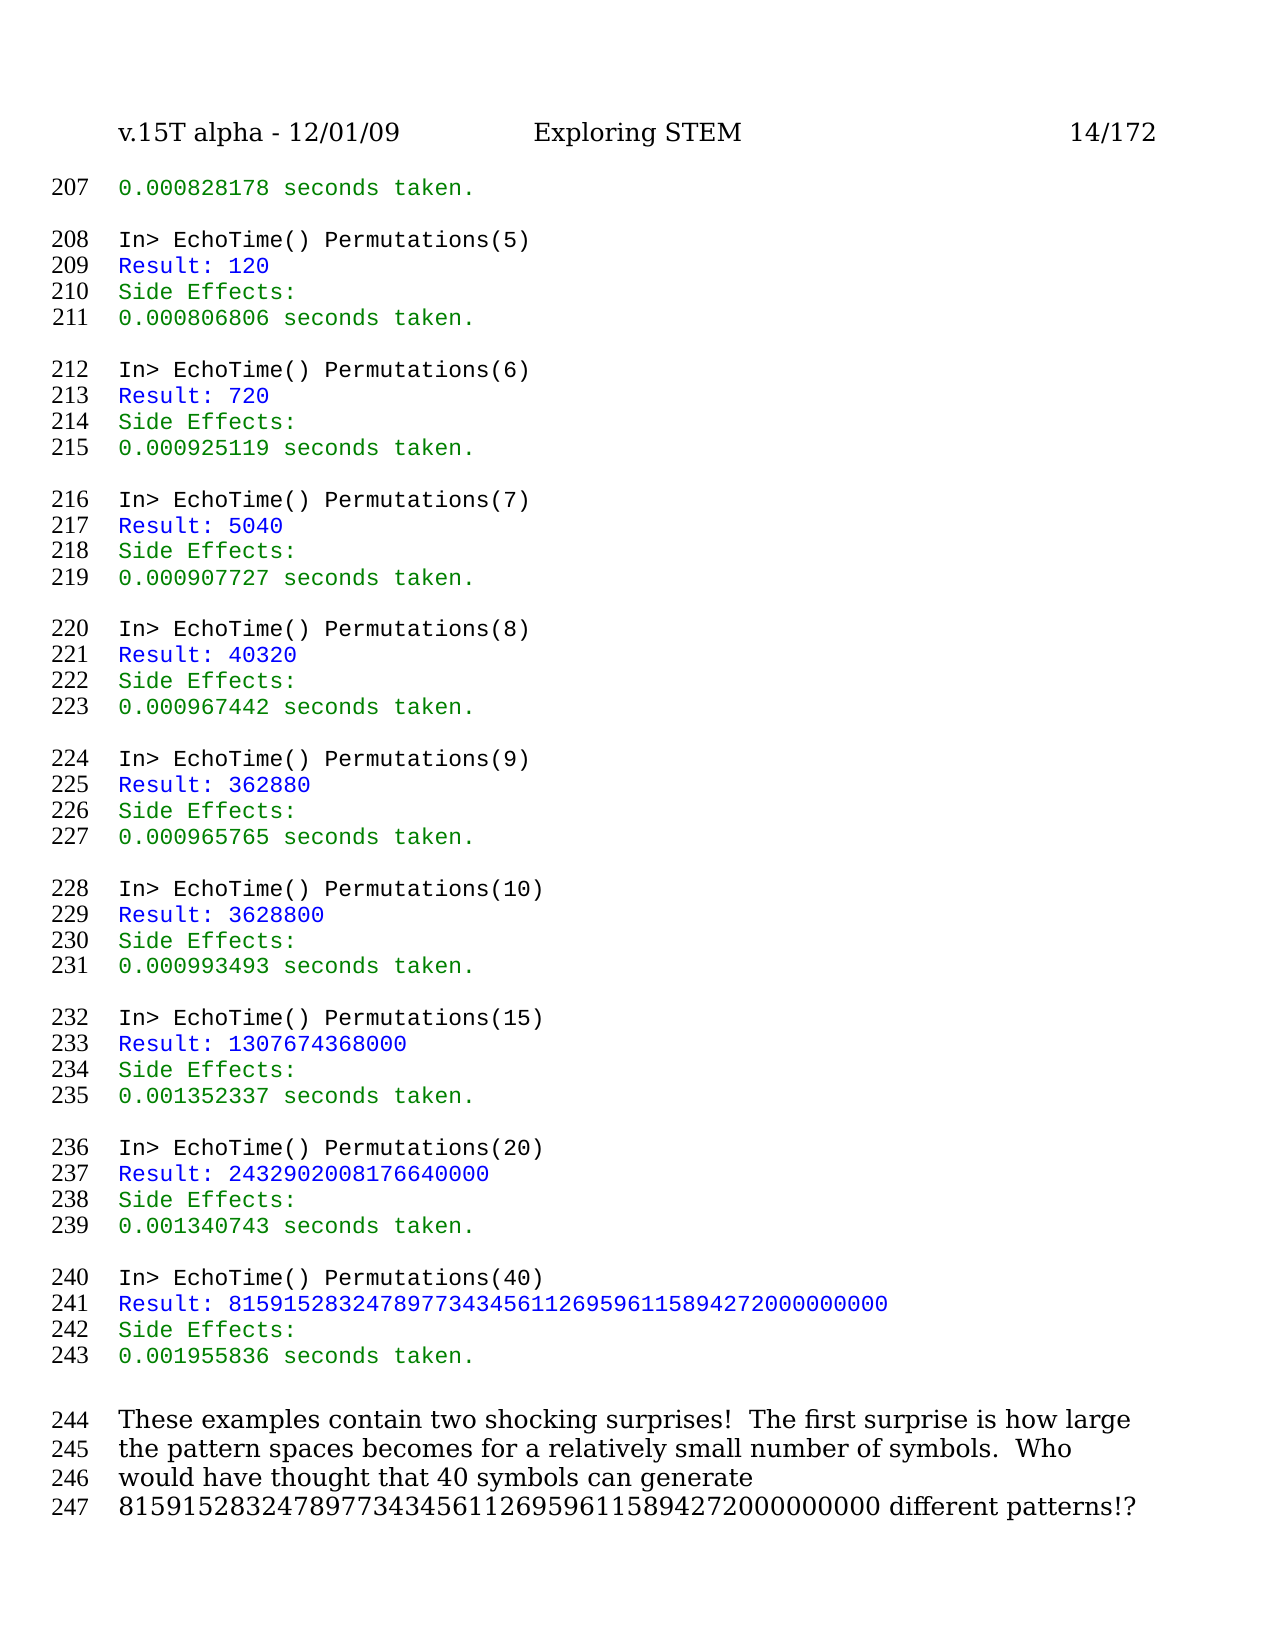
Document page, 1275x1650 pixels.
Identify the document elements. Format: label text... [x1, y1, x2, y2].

text Side Effects: [118, 1188, 1157, 1214]
text These examples contain two shocking surprises! The first surprise is how large the pattern spaces becomes for a relatively small number of symbols. Who would have thought that 40 symbols can generate 815915283247897734345611269596115894272000000000 different patterns!? [118, 1405, 1157, 1521]
text Side Effects: [118, 281, 1157, 306]
text In> EchoTime() Permutations(15) [118, 1007, 1157, 1033]
text 0.000965765 seconds taken. [118, 825, 1157, 851]
text Result: 2432902008176640000 [118, 1162, 1157, 1188]
text In> EchoTime() Permutations(8) [118, 618, 1157, 644]
text Side Effects: [118, 540, 1157, 566]
text Result: 120 [118, 254, 1157, 281]
text Result: 815915283247897734345611269596115894272000000000 [118, 1292, 1157, 1318]
text Result: 3628800 [118, 903, 1157, 929]
text 0.001955836 seconds taken. [118, 1344, 1157, 1370]
text Side Effects: [118, 929, 1157, 955]
text Side Effects: [118, 1059, 1157, 1084]
text 0.000993493 seconds taken. [118, 955, 1157, 981]
text 0.000806806 seconds taken. [118, 306, 1157, 332]
text 0.000907727 seconds taken. [118, 566, 1157, 592]
text 0.001352337 seconds taken. [118, 1084, 1157, 1111]
text In> EchoTime() Permutations(10) [118, 877, 1157, 903]
text Side Effects: [118, 669, 1157, 696]
text In> EchoTime() Permutations(9) [118, 747, 1157, 773]
text Side Effects: [118, 799, 1157, 825]
text In> EchoTime() Permutations(7) [118, 488, 1157, 514]
text Side Effects: [118, 1318, 1157, 1344]
text Result: 40320 [118, 644, 1157, 669]
text In> EchoTime() Permutations(6) [118, 358, 1157, 384]
text 0.000925119 seconds taken. [118, 436, 1157, 462]
text Side Effects: [118, 410, 1157, 436]
text Result: 1307674368000 [118, 1033, 1157, 1059]
text Result: 5040 [118, 514, 1157, 540]
text Result: 720 [118, 384, 1157, 410]
text Result: 362880 [118, 773, 1157, 799]
text 0.001340743 seconds taken. [118, 1214, 1157, 1240]
text 0.000828178 seconds taken. [118, 177, 1157, 203]
text In> EchoTime() Permutations(5) [118, 229, 1157, 254]
text In> EchoTime() Permutations(20) [118, 1136, 1157, 1162]
text 0.000967442 seconds taken. [118, 696, 1157, 721]
text In> EchoTime() Permutations(40) [118, 1266, 1157, 1292]
